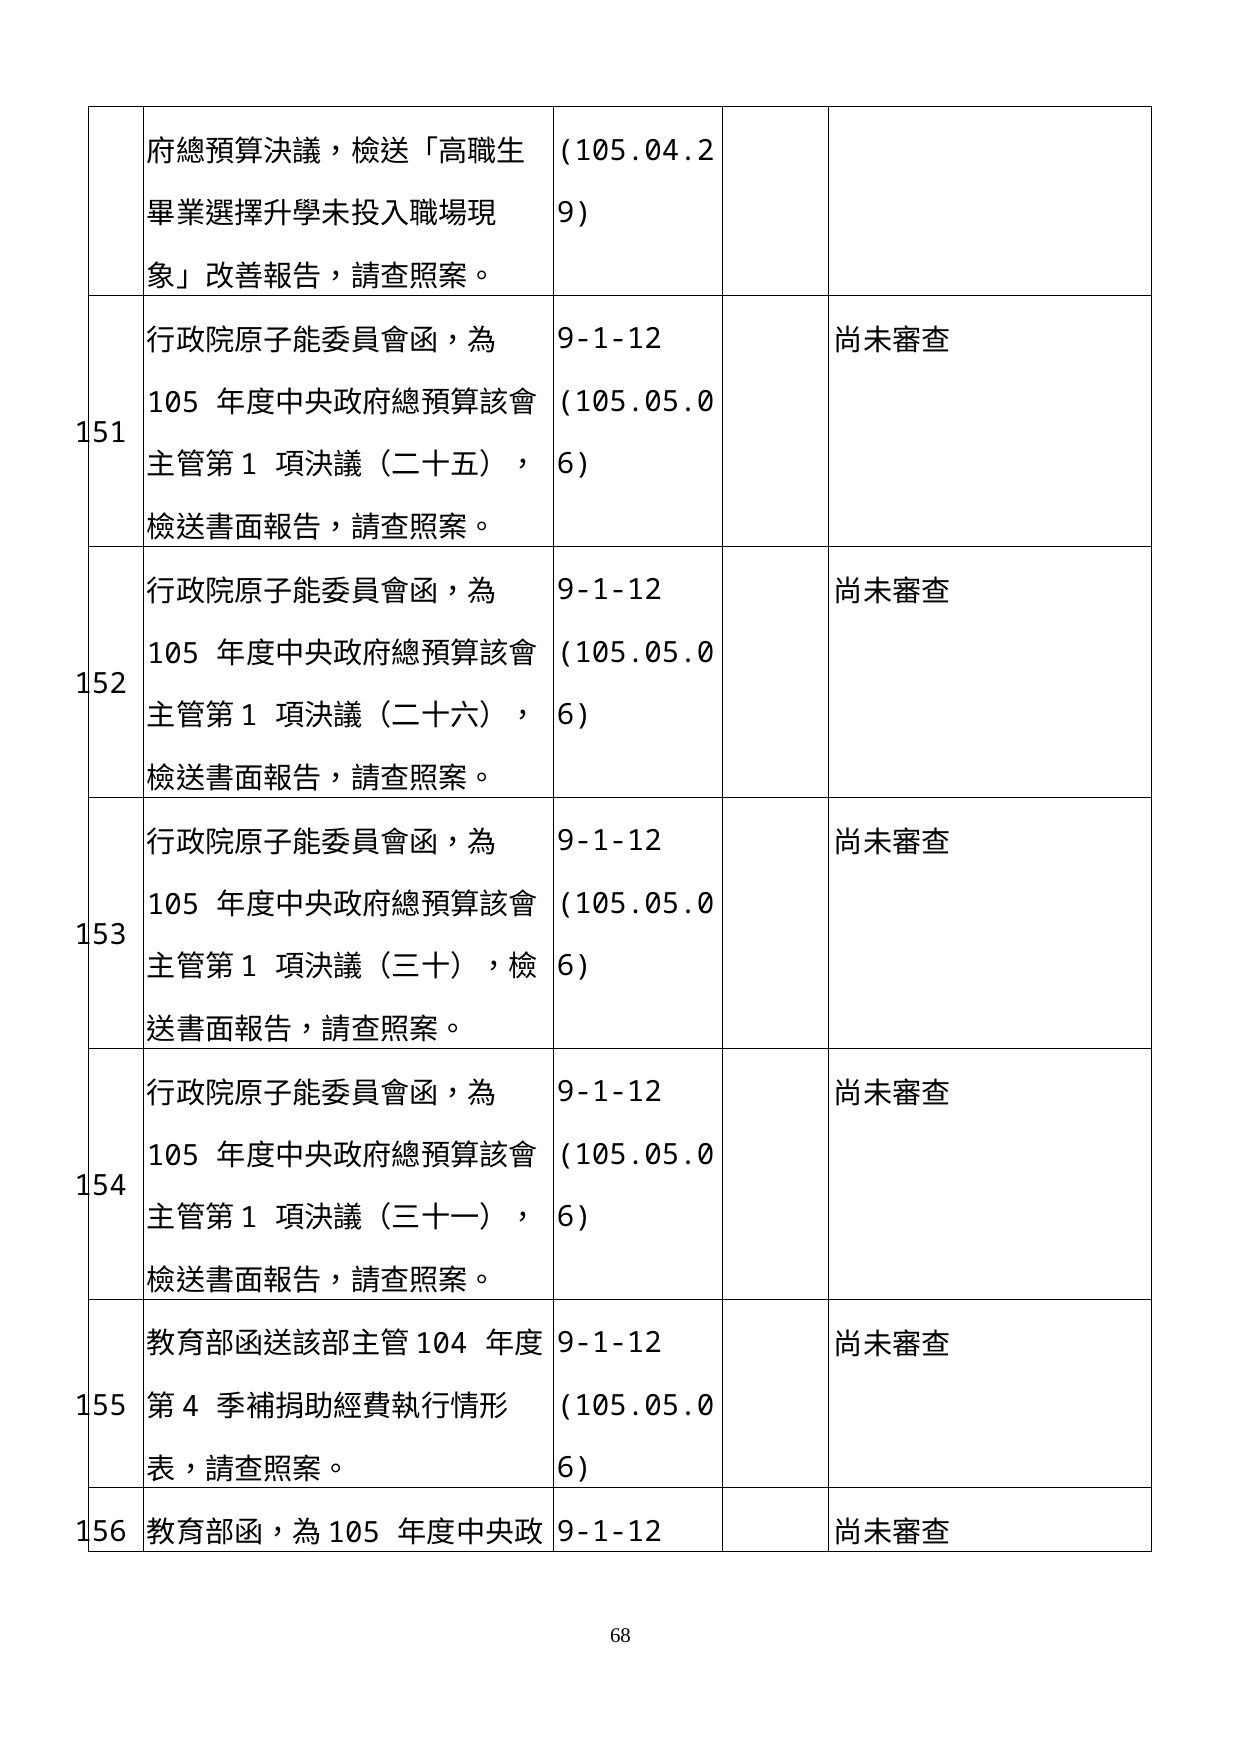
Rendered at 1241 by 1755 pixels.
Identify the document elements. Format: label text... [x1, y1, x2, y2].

table_cell [723, 798, 828, 1048]
table_cell [89, 1049, 143, 1299]
table_cell 尚未審查 [829, 296, 1151, 546]
table_cell 尚未審查 [829, 1049, 1151, 1299]
table_cell 府總預算決議，檢送「高職生畢業選擇升學未投入職場現象」改善報告，請查照案。 [144, 107, 553, 294]
table_cell [89, 798, 143, 1048]
table_cell [89, 107, 143, 294]
table_cell [829, 107, 1151, 294]
table_cell (105.04.29) [554, 107, 722, 294]
table_cell [723, 547, 828, 797]
table_cell 9-1-12 [554, 1488, 722, 1551]
table_cell 9-1-12 (105.05.06) [554, 296, 722, 546]
table_cell 9-1-12 (105.05.06) [554, 1049, 722, 1299]
table_cell [723, 107, 828, 294]
table_cell [723, 1488, 828, 1551]
table_cell 尚未審查 [829, 547, 1151, 797]
table_cell 行政院原子能委員會函，為105 年度中央政府總預算該會主管第1 項決議（三十一），檢送書面報告，請查照案。 [144, 1049, 553, 1299]
table_cell 尚未審查 [829, 798, 1151, 1048]
table_cell 行政院原子能委員會函，為105 年度中央政府總預算該會主管第1 項決議（二十五），檢送書面報告，請查照案。 [144, 296, 553, 546]
table_cell 9-1-12 (105.05.06) [554, 547, 722, 797]
table_cell [89, 547, 143, 797]
table_cell [89, 1488, 143, 1551]
table_cell [89, 1300, 143, 1487]
table_cell [723, 296, 828, 546]
table_cell [723, 1049, 828, 1299]
table_cell 尚未審查 [829, 1300, 1151, 1487]
table_cell 行政院原子能委員會函，為105 年度中央政府總預算該會主管第1 項決議（三十），檢送書面報告，請查照案。 [144, 798, 553, 1048]
table_cell 9-1-12 (105.05.06) [554, 1300, 722, 1487]
table_cell 行政院原子能委員會函，為105 年度中央政府總預算該會主管第1 項決議（二十六），檢送書面報告，請查照案。 [144, 547, 553, 797]
table_cell 教育部函，為105 年度中央政 [144, 1488, 553, 1551]
table_cell [89, 296, 143, 546]
table_cell 9-1-12 (105.05.06) [554, 798, 722, 1048]
table_cell 教育部函送該部主管104 年度第4 季補捐助經費執行情形表，請查照案。 [144, 1300, 553, 1487]
table_cell [723, 1300, 828, 1487]
table_cell 尚未審查 [829, 1488, 1151, 1551]
